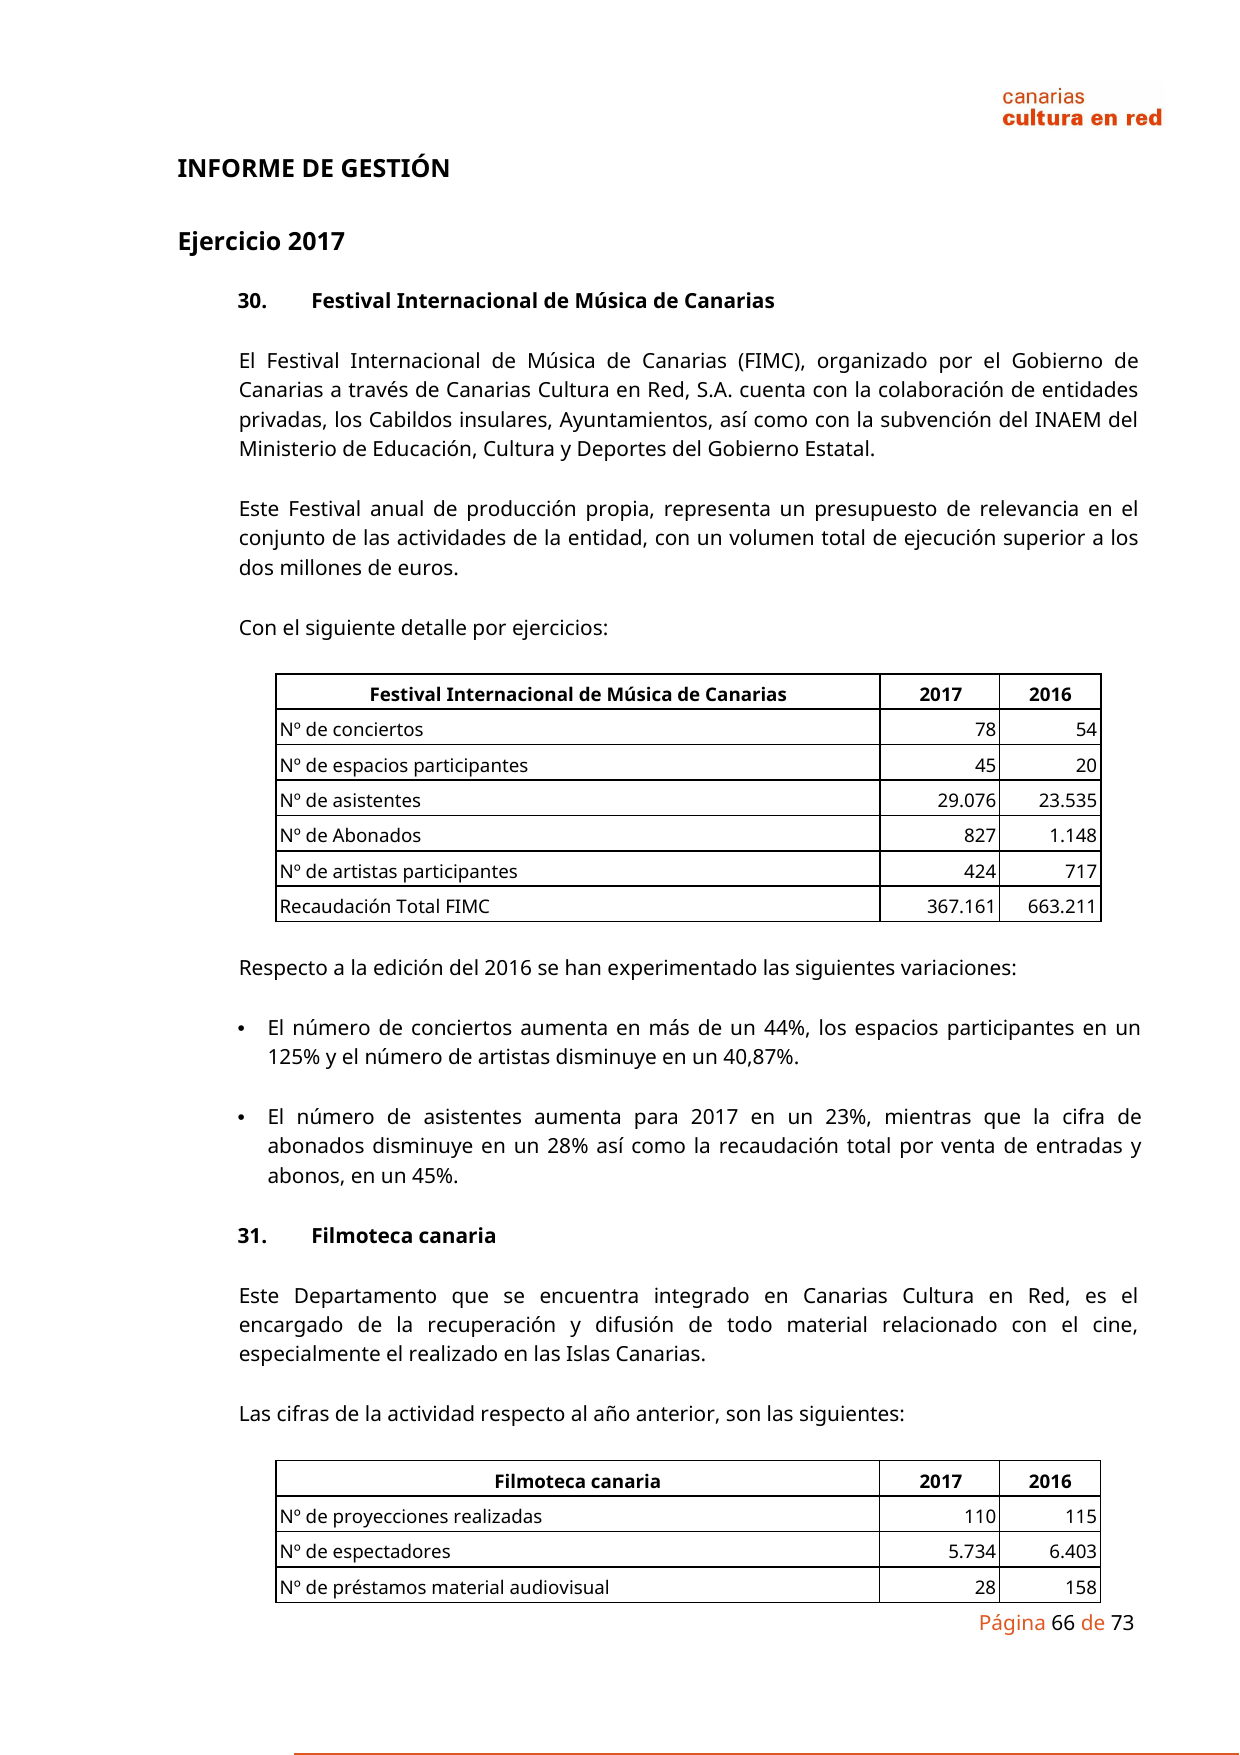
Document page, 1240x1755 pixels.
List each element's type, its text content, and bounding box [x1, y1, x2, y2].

text Este Festival anual de producción propia, representa un presupuesto de relevancia en el conjunto de las actividades de la entidad, con un volumen total de ejecución superior a los dos millones de euros. [238, 494, 1140, 581]
table_header 2017 [880, 1461, 999, 1495]
table_cell 367.161 [881, 887, 999, 921]
table_cell 78 [881, 710, 999, 744]
text Con el siguiente detalle por ejercicios: [238, 613, 1131, 641]
table_cell Nº de conciertos [277, 710, 879, 744]
table_cell Nº de Abonados [277, 816, 879, 850]
table_cell Recaudación Total FIMC [277, 887, 879, 921]
table_cell 45 [881, 745, 999, 779]
table_header Festival Internacional de Música de Canarias [277, 675, 879, 708]
table_header 2016 [1000, 675, 1100, 708]
text Este Departamento que se encuentra integrado en Canarias Cultura en Red, es el encargado de la recuperación y difusión de todo material relacionado con el cine, especialmente el realizado en las Islas Canarias. [238, 1281, 1140, 1368]
table_cell 29.076 [881, 781, 999, 814]
text Respecto a la edición del 2016 se han experimentado las siguientes variaciones: [238, 953, 1131, 981]
table_cell 6.403 [1000, 1532, 1100, 1566]
table_cell 424 [881, 852, 999, 885]
table_cell Nº de artistas participantes [277, 852, 879, 885]
table_cell Nº de préstamos material audiovisual [277, 1568, 879, 1601]
table_cell 1.148 [1000, 816, 1100, 850]
table_cell 158 [1000, 1568, 1100, 1601]
table_header Filmoteca canaria [277, 1461, 879, 1495]
table_cell 23.535 [1000, 781, 1100, 814]
table_header 2016 [1000, 1461, 1100, 1495]
table_cell 54 [1000, 710, 1100, 744]
table_cell 5.734 [880, 1532, 999, 1566]
subtitle Filmoteca canaria [237, 1221, 1145, 1249]
table_cell Nº de espectadores [277, 1532, 879, 1566]
text Las cifras de la actividad respecto al año anterior, son las siguientes: [238, 1399, 1131, 1428]
table_cell 28 [880, 1568, 999, 1601]
table_cell Nº de proyecciones realizadas [277, 1497, 879, 1531]
table_cell 663.211 [1000, 887, 1100, 921]
table_cell 115 [1000, 1497, 1100, 1531]
table_header 2017 [881, 675, 999, 708]
table_cell 110 [880, 1497, 999, 1531]
table_cell 717 [1000, 852, 1100, 885]
list El número de conciertos aumenta en más de un 44%, los espacios participantes en un 125% y el número de artistas disminuye en un 40,87%. [237, 1013, 1143, 1071]
table_cell Nº de asistentes [277, 781, 879, 814]
table_cell Nº de espacios participantes [277, 745, 879, 779]
list El número de asistentes aumenta para 2017 en un 23%, mientras que la cifra de abonados disminuye en un 28% así como la recaudación total por venta de entradas y abonos, en un 45%. [237, 1102, 1143, 1189]
text El Festival Internacional de Música de Canarias (FIMC), organizado por el Gobierno de Canarias a través de Canarias Cultura en Red, S.A. cuenta con la colaboración de entidades privadas, los Cabildos insulares, Ayuntamientos, así como con la subvención del INAEM del Ministerio de Educación, Cultura y Deportes del Gobierno Estatal. [238, 346, 1140, 462]
table_cell 827 [881, 816, 999, 850]
table_cell 20 [1000, 745, 1100, 779]
subtitle Festival Internacional de Música de Canarias [237, 286, 1145, 314]
